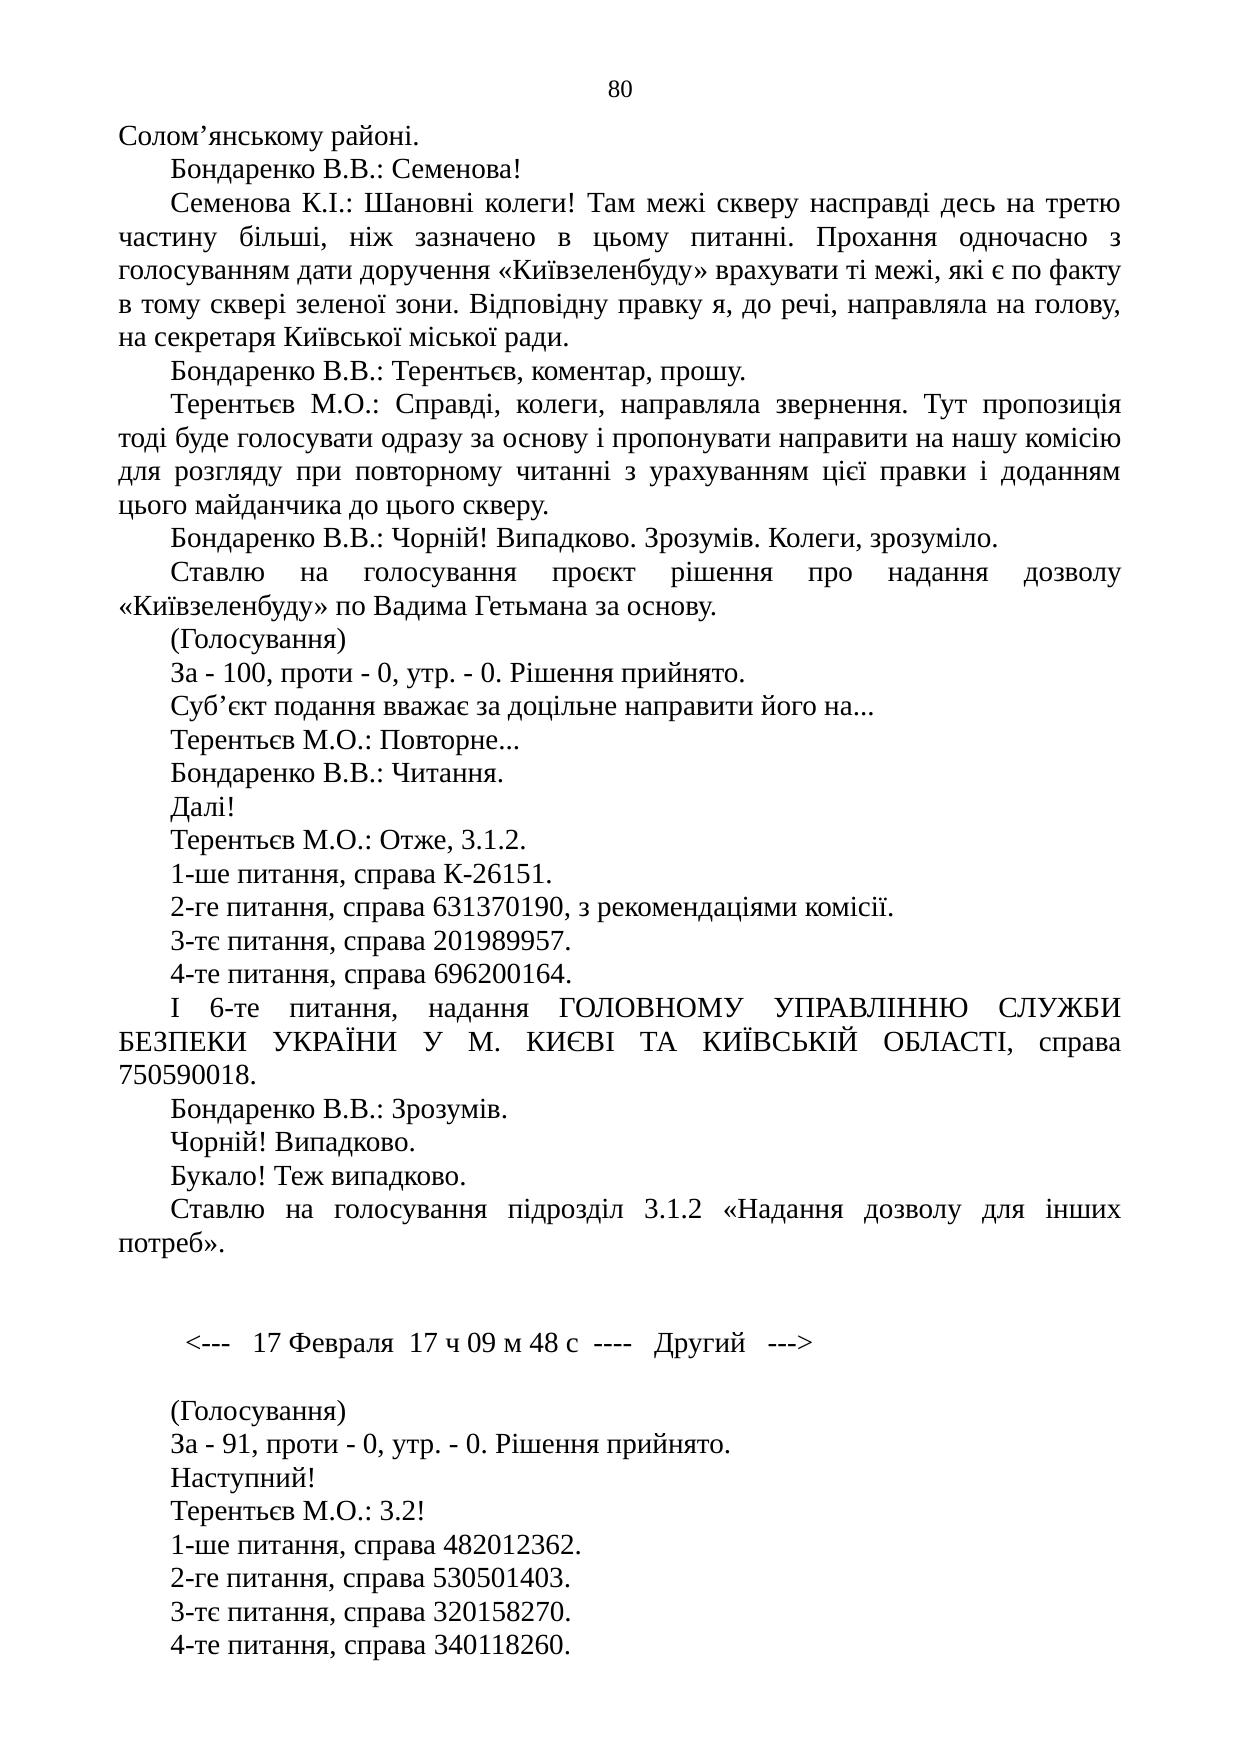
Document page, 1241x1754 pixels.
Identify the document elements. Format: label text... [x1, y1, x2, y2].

text Суб’єкт подання вважає за доцільне направити його на... [118, 688, 1122, 722]
text 1-ше питання, справа 482012362. [118, 1527, 1122, 1560]
text За - 100, проти - 0, утр. - 0. Рішення прийнято. [118, 655, 1122, 688]
text Бондаренко В.В.: Чорній! Випадково. Зрозумів. Колеги, зрозуміло. [118, 521, 1122, 554]
text Семенова К.І.: Шановні колеги! Там межі скверу насправді десь на третю частину більші, ніж зазначено в цьому питанні. Прохання одночасно з голосуванням дати доручення «Київзеленбуду» врахувати ті межі, які є по факту в тому сквері зеленої зони. Відповідну правку я, до речі, направляла на голову, на секретаря Київської міської ради. [118, 185, 1122, 353]
text (Голосування) [118, 1393, 1122, 1426]
text 2-ге питання, справа 530501403. [118, 1560, 1122, 1594]
text 3-тє питання, справа 201989957. [118, 923, 1122, 957]
text Бондаренко В.В.: Читання. [118, 755, 1122, 789]
text Далі! [118, 789, 1122, 822]
text Наступний! [118, 1460, 1122, 1493]
text Букало! Теж випадково. [118, 1158, 1122, 1191]
text 1-ше питання, справа К-26151. [118, 856, 1122, 889]
text Ставлю на голосування підрозділ 3.1.2 «Надання дозволу для інших потреб». [118, 1191, 1122, 1258]
text Бондаренко В.В.: Терентьєв, коментар, прошу. [118, 353, 1122, 386]
text Бондаренко В.В.: Семенова! [118, 152, 1122, 185]
text Терентьєв М.О.: Повторне... [118, 722, 1122, 755]
text 2-ге питання, справа 631370190, з рекомендаціями комісії. [118, 889, 1122, 923]
text Терентьєв М.О.: 3.2! [118, 1493, 1122, 1527]
text Ставлю на голосування проєкт рішення про надання дозволу «Київзеленбуду» по Вадима Гетьмана за основу. [118, 554, 1122, 621]
text І 6-те питання, надання ГОЛОВНОМУ УПРАВЛІННЮ СЛУЖБИ БЕЗПЕКИ УКРАЇНИ У М. КИЄВІ ТА КИЇВСЬКІЙ ОБЛАСТІ, справа 750590018. [118, 990, 1122, 1091]
text За - 91, проти - 0, утр. - 0. Рішення прийнято. [118, 1426, 1122, 1460]
text 4-те питання, справа 696200164. [118, 957, 1122, 990]
text Терентьєв М.О.: Справді, колеги, направляла звернення. Тут пропозиція тоді буде голосувати одразу за основу і пропонувати направити на нашу комісію для розгляду при повторному читанні з урахуванням цієї правки і доданням цього майданчика до цього скверу. [118, 386, 1122, 521]
text Бондаренко В.В.: Зрозумів. [118, 1091, 1122, 1124]
text (Голосування) [118, 621, 1122, 655]
text 4-те питання, справа 340118260. [118, 1627, 1122, 1661]
text 3-тє питання, справа 320158270. [118, 1594, 1122, 1627]
text <--- 17 Февраля 17 ч 09 м 48 с ---- Другий ---> [118, 1326, 1122, 1359]
text Солом’янському районі. [118, 118, 1122, 152]
text Чорній! Випадково. [118, 1124, 1122, 1158]
text Терентьєв М.О.: Отже, 3.1.2. [118, 822, 1122, 856]
